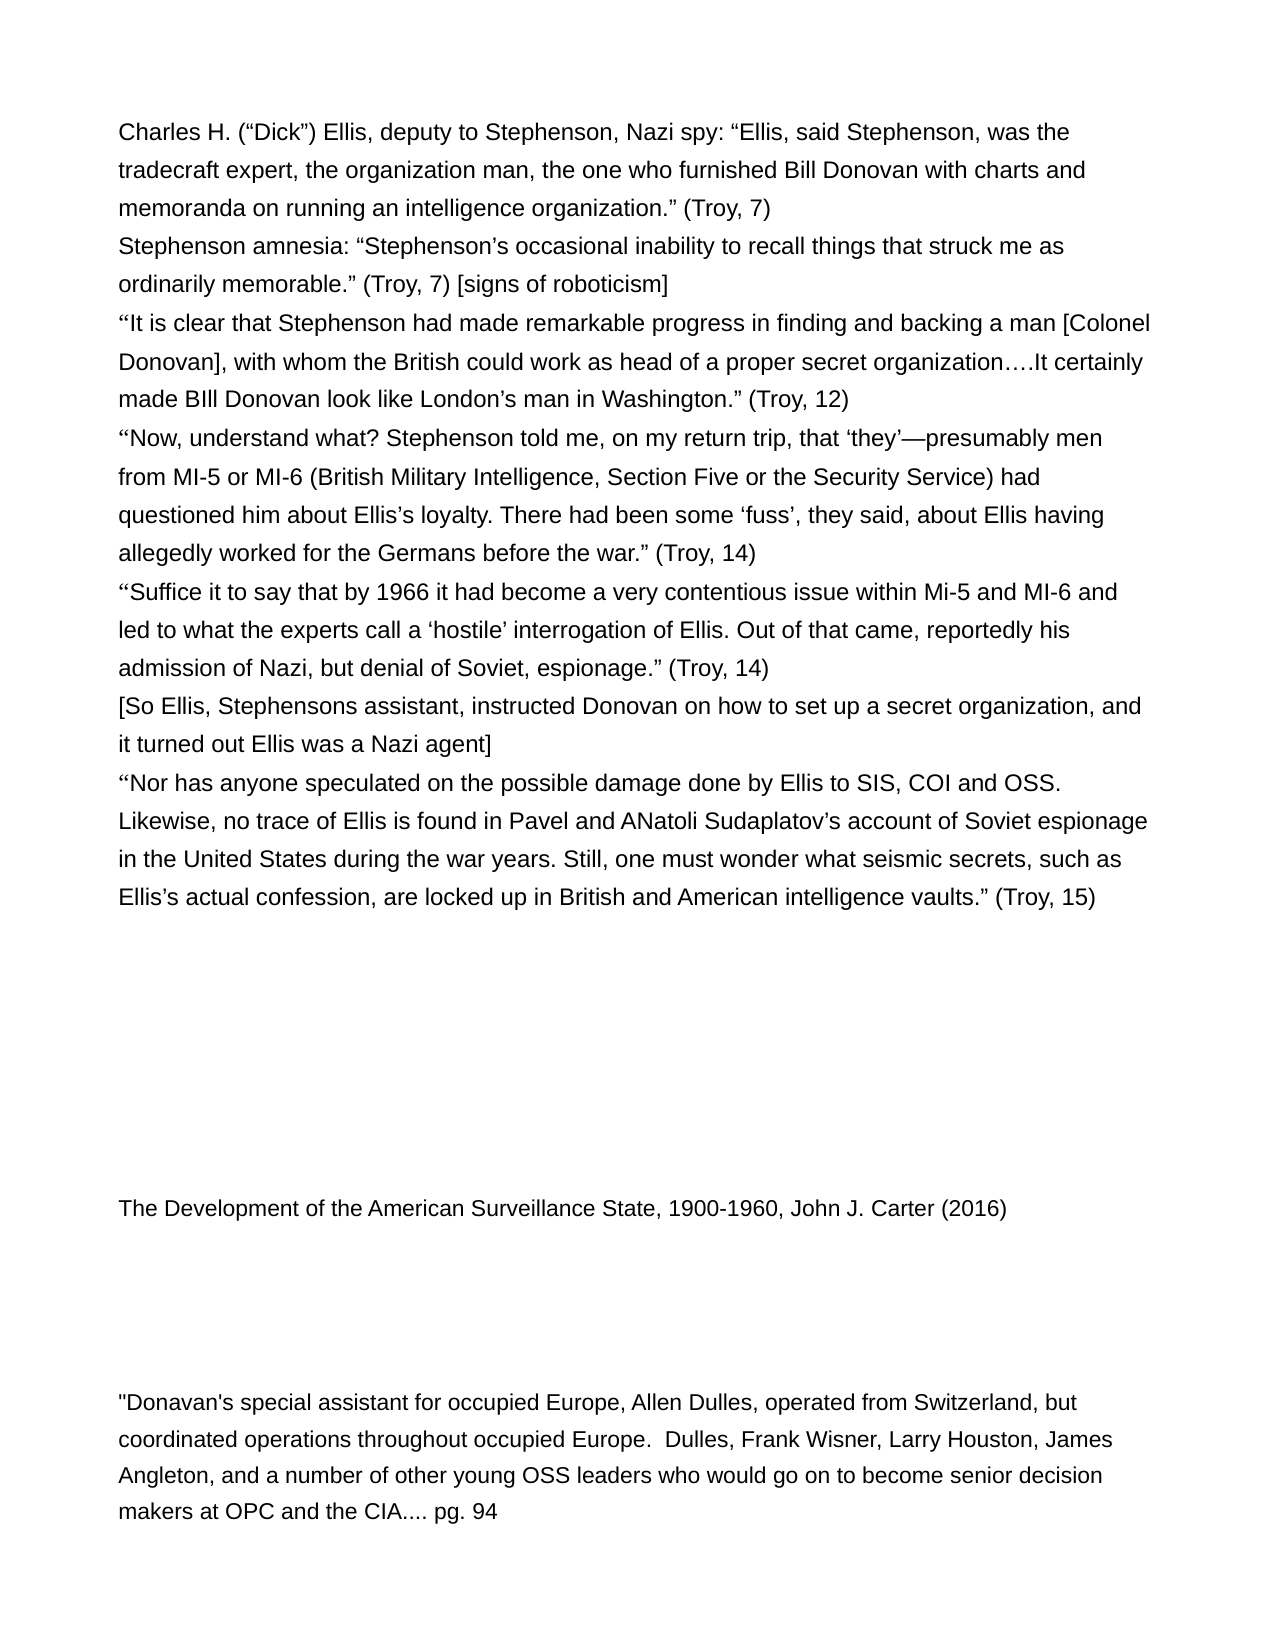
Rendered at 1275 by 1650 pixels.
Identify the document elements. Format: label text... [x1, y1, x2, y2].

text Stephenson amnesia: “Stephenson’s occasional inability to recall things that struck me as ordinarily memorable.” (Troy, 7) [signs of roboticism] [118, 232, 1157, 298]
text “Nor has anyone speculated on the possible damage done by Ellis to SIS, COI and OSS. Likewise, no trace of Ellis is found in Pavel and ANatoli Sudaplatov’s account of Soviet espionage in the United States during the war years. Still, one must wonder what seismic secrets, such as Ellis’s actual confession, are locked up in British and American intelligence vaults.” (Troy, 15) [118, 768, 1157, 911]
text "Donavan's special assistant for occupied Europe, Allen Dulles, operated from Switzerland, but coordinated operations throughout occupied Europe. Dulles, Frank Wisner, Larry Houston, James Angleton, and a number of other young OSS leaders who would go on to become senior decision makers at OPC and the CIA.... pg. 94 [118, 1389, 1157, 1525]
text ​ [118, 921, 1157, 950]
text “Suffice it to say that by 1966 it had become a very contentious issue within Mi-5 and MI-6 and led to what the experts call a ‘hostile’ interrogation of Ellis. Out of that came, reportedly his admission of Nazi, but denial of Soviet, espionage.” (Troy, 14) [118, 577, 1157, 681]
text The Development of the American Surveillance State, 1900-1960, John J. Carter (2016) [118, 1194, 1157, 1221]
text “It is clear that Stephenson had made remarkable progress in finding and backing a man [Colonel Donovan], with whom the British could work as head of a proper secret organization….It certainly made BIll Donovan look like London’s man in Washington.” (Troy, 12) [118, 308, 1157, 413]
text Charles H. (“Dick”) Ellis, deputy to Stephenson, Nazi spy: “Ellis, said Stephenson, was the tradecraft expert, the organization man, the one who furnished Bill Donovan with charts and memoranda on running an intelligence organization.” (Troy, 7) [118, 118, 1157, 222]
text [So Ellis, Stephensons assistant, instructed Donovan on how to set up a secret organization, and it turned out Ellis was a Nazi agent] [118, 692, 1157, 757]
text “Now, understand what? Stephenson told me, on my return trip, that ‘they’—presumably men from MI-5 or MI-6 (British Military Intelligence, Section Five or the Security Service) had questioned him about Ellis’s loyalty. There had been some ‘fuss’, they said, about Ellis having allegedly worked for the Germans before the war.” (Troy, 14) [118, 423, 1157, 566]
